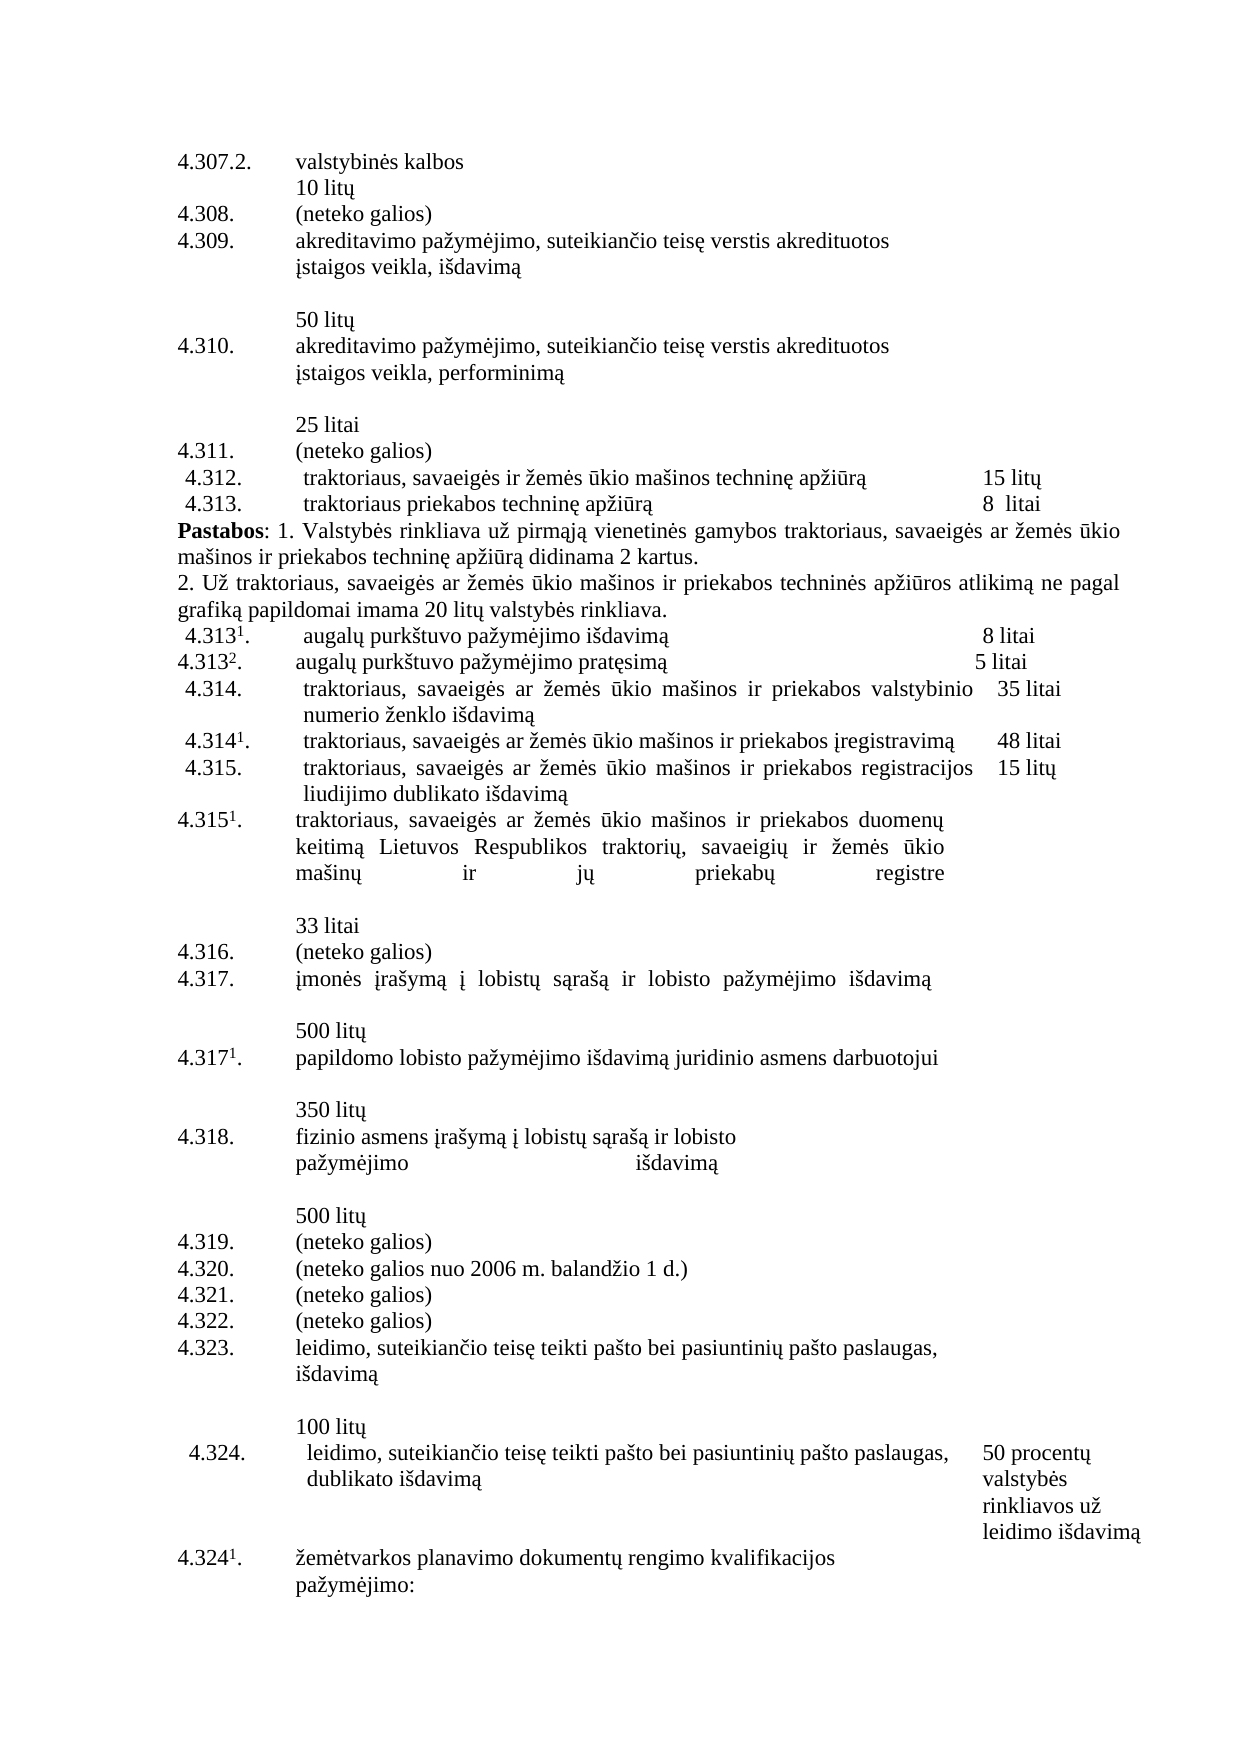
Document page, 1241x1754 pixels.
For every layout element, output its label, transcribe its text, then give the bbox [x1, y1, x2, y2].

table_header 4.3131. [174, 622, 292, 648]
text 4.311. (neteko galios) [177, 438, 945, 464]
text 4.3171. papildomo lobisto pažymėjimo išdavimą juridinio asmens darbuotojui 350 litų [177, 1044, 945, 1123]
table_header leidimo, suteikiančio teisę teikti pašto bei pasiuntinių pašto paslaugas, dublikato išdavimą [295, 1439, 971, 1544]
text pažymėjimo išdavimą 500 litų [177, 1149, 945, 1228]
text 2. Už traktoriaus, savaeigės ar žemės ūkio mašinos ir priekabos techninės apžiūros atlikimą ne pagal grafiką papildomai imama 20 litų valstybės rinkliava. [177, 569, 1122, 622]
table_cell 15 litų [986, 754, 1144, 807]
table_header 8 litai [971, 622, 1144, 648]
table_header 15 litų [971, 464, 1144, 490]
text 4.3132. augalų purkštuvo pažymėjimo pratęsimą 5 litai [177, 648, 1122, 675]
table_header traktoriaus, savaeigės ar žemės ūkio mašinos ir priekabos valstybinio numerio ženklo išdavimą [292, 675, 986, 727]
text 4.308. (neteko galios) [177, 200, 945, 227]
text 4.307.2. valstybinės kalbos 10 litų [177, 148, 945, 200]
table_cell 4.3141. [174, 728, 292, 754]
table_header 35 litai [986, 675, 1144, 727]
text 4.309. akreditavimo pažymėjimo, suteikiančio teisę verstis akredituotos įstaigos veikla, išdavimą 50 litų [177, 227, 945, 332]
text 4.3151. traktoriaus, savaeigės ar žemės ūkio mašinos ir priekabos duomenų keitimą Lietuvos Respublikos traktorių, savaeigių ir žemės ūkio mašinų ir jų priekabų registre 33 litai [177, 807, 945, 938]
text 4.323. leidimo, suteikiančio teisę teikti pašto bei pasiuntinių pašto paslaugas, išdavimą 100 litų [177, 1334, 945, 1439]
table_header 4.314. [174, 675, 292, 727]
table_cell traktoriaus priekabos techninę apžiūrą [292, 490, 971, 517]
table_cell traktoriaus, savaeigės ar žemės ūkio mašinos ir priekabos registracijos liudijimo dublikato išdavimą [292, 754, 986, 807]
table_header traktoriaus, savaeigės ir žemės ūkio mašinos techninę apžiūrą [292, 464, 971, 490]
table_cell traktoriaus, savaeigės ar žemės ūkio mašinos ir priekabos įregistravimą [292, 728, 986, 754]
table_header augalų purkštuvo pažymėjimo išdavimą [292, 622, 971, 648]
text Pastabos: 1. Valstybės rinkliava už pirmąją vienetinės gamybos traktoriaus, savaeigės ar žemės ūkio mašinos ir priekabos techninę apžiūrą didinama 2 kartus. [177, 517, 1122, 569]
table_header 50 procentų valstybės rinkliavos už leidimo išdavimą [971, 1439, 1163, 1544]
text 4.310. akreditavimo pažymėjimo, suteikiančio teisę verstis akredituotos įstaigos veikla, performinimą 25 litai [177, 332, 945, 438]
table_cell 8 litai [971, 490, 1144, 517]
text 4.319. (neteko galios) [177, 1228, 945, 1254]
table_cell 48 litai [986, 728, 1144, 754]
table_cell 4.313. [174, 490, 292, 517]
text 4.316. (neteko galios) [177, 938, 945, 965]
table_header 4.324. [177, 1439, 295, 1544]
table_header 4.312. [174, 464, 292, 490]
text 4.322. (neteko galios) [177, 1307, 945, 1334]
table_cell 4.315. [174, 754, 292, 807]
text 4.320. (neteko galios nuo 2006 m. balandžio 1 d.) [177, 1254, 945, 1281]
text 4.317. įmonės įrašymą į lobistų sąrašą ir lobisto pažymėjimo išdavimą 500 litų [177, 965, 945, 1044]
text 4.321. (neteko galios) [177, 1281, 945, 1307]
text 4.3241. žemėtvarkos planavimo dokumentų rengimo kvalifikacijos pažymėjimo: [177, 1544, 856, 1597]
text 4.318. fizinio asmens įrašymą į lobistų sąrašą ir lobisto [177, 1123, 945, 1149]
